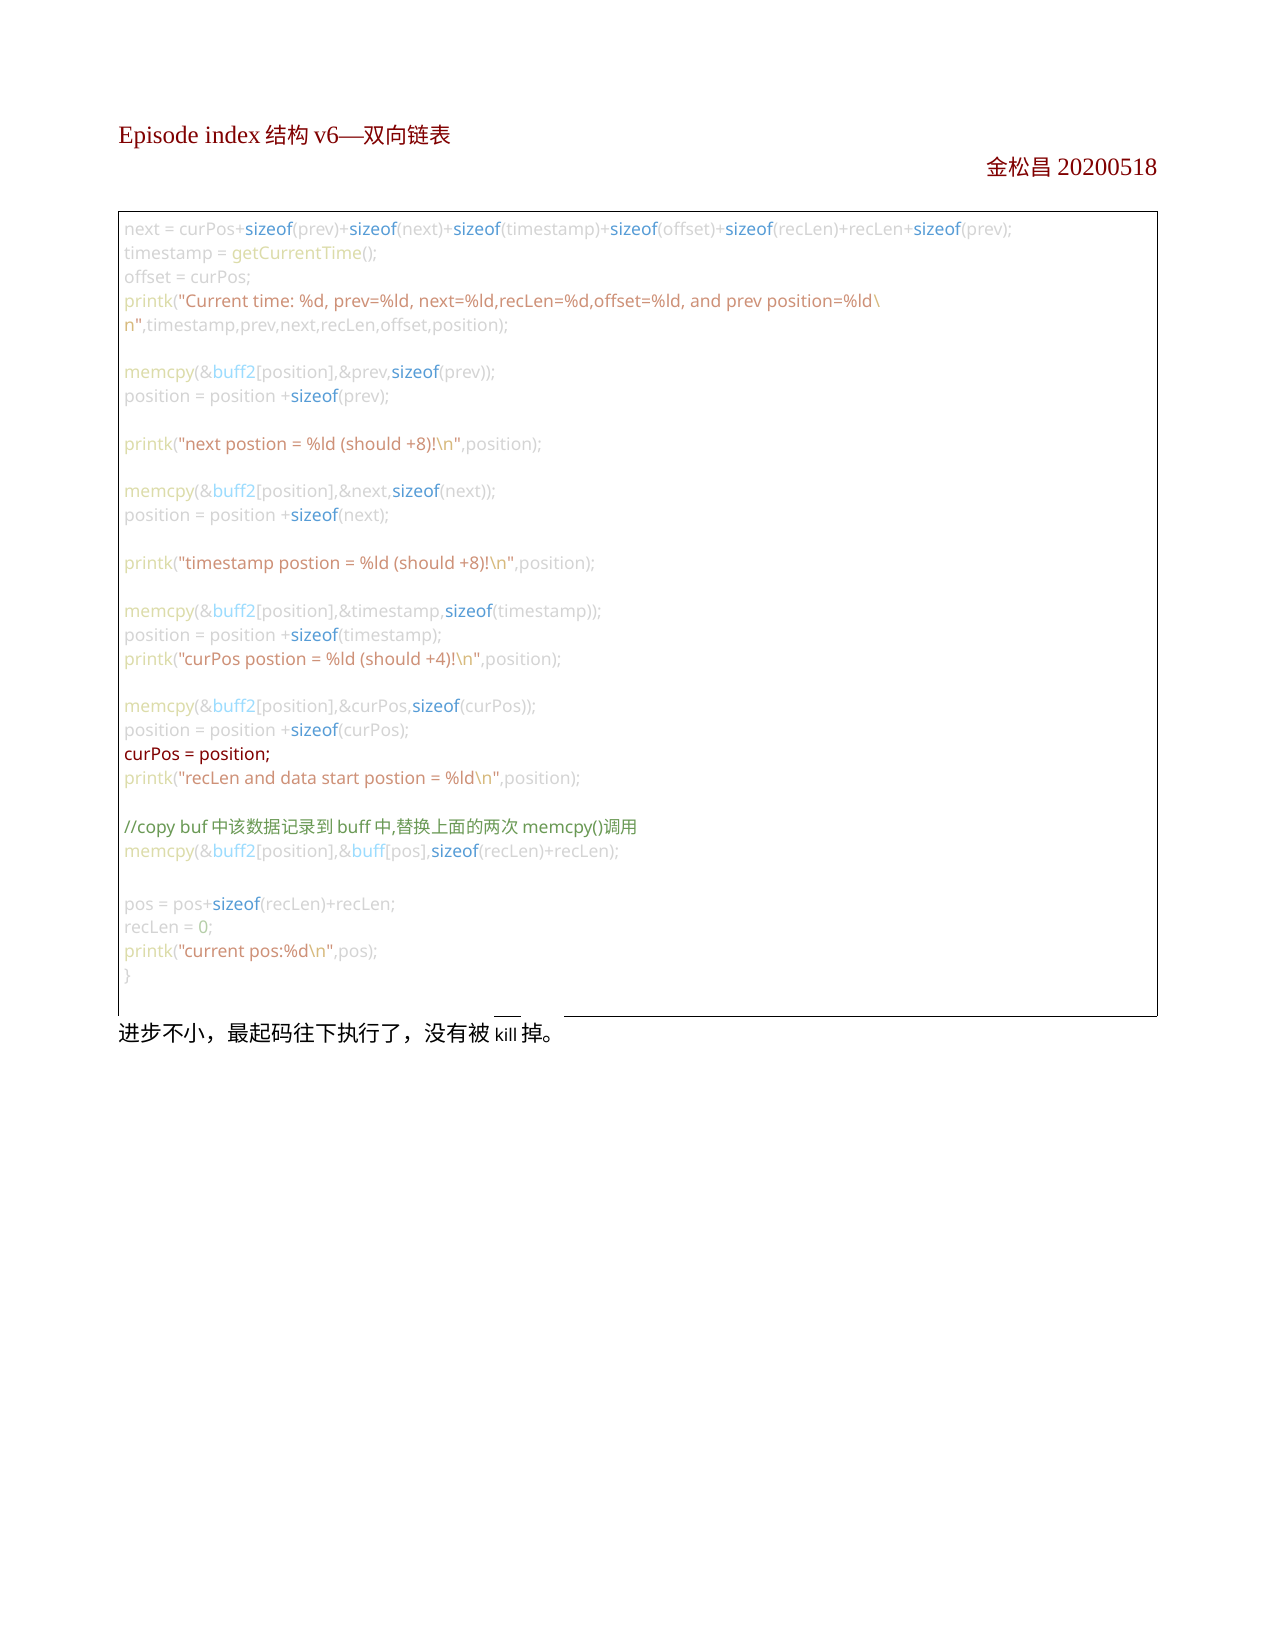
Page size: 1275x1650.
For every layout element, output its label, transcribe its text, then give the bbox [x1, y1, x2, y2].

table_header next = curPos+sizeof(prev)+sizeof(next)+sizeof(timestamp)+sizeof(offset)+sizeof(recLen)+recLen+sizeof(prev); timestamp = getCurrentTime(); offset = curPos; printk("Current time: %d, prev=%ld, next=%ld,recLen=%d,offset=%ld, and prev position=%ld\n",timestamp,prev,next,recLen,offset,position); memcpy(&buff2[position],&prev,sizeof(prev)); position = position +sizeof(prev); printk("next postion = %ld (should +8)!\n",position); memcpy(&buff2[position],&next,sizeof(next)); position = position +sizeof(next); printk("timestamp postion = %ld (should +8)!\n",position); memcpy(&buff2[position],&timestamp,sizeof(timestamp)); position = position +sizeof(timestamp); printk("curPos postion = %ld (should +4)!\n",position); memcpy(&buff2[position],&curPos,sizeof(curPos)); position = position +sizeof(curPos); curPos = position; printk("recLen and data start postion = %ld\n",position); //copy buf中该数据记录到buff中,替换上面的两次memcpy()调用 memcpy(&buff2[position],&buff[pos],sizeof(recLen)+recLen); pos = pos+sizeof(recLen)+recLen; recLen = 0; printk("current pos:%d\n",pos); } [119, 212, 1157, 1016]
text 进步不小，最起码往下执行了，没有被kill掉。 [118, 1017, 1157, 1048]
